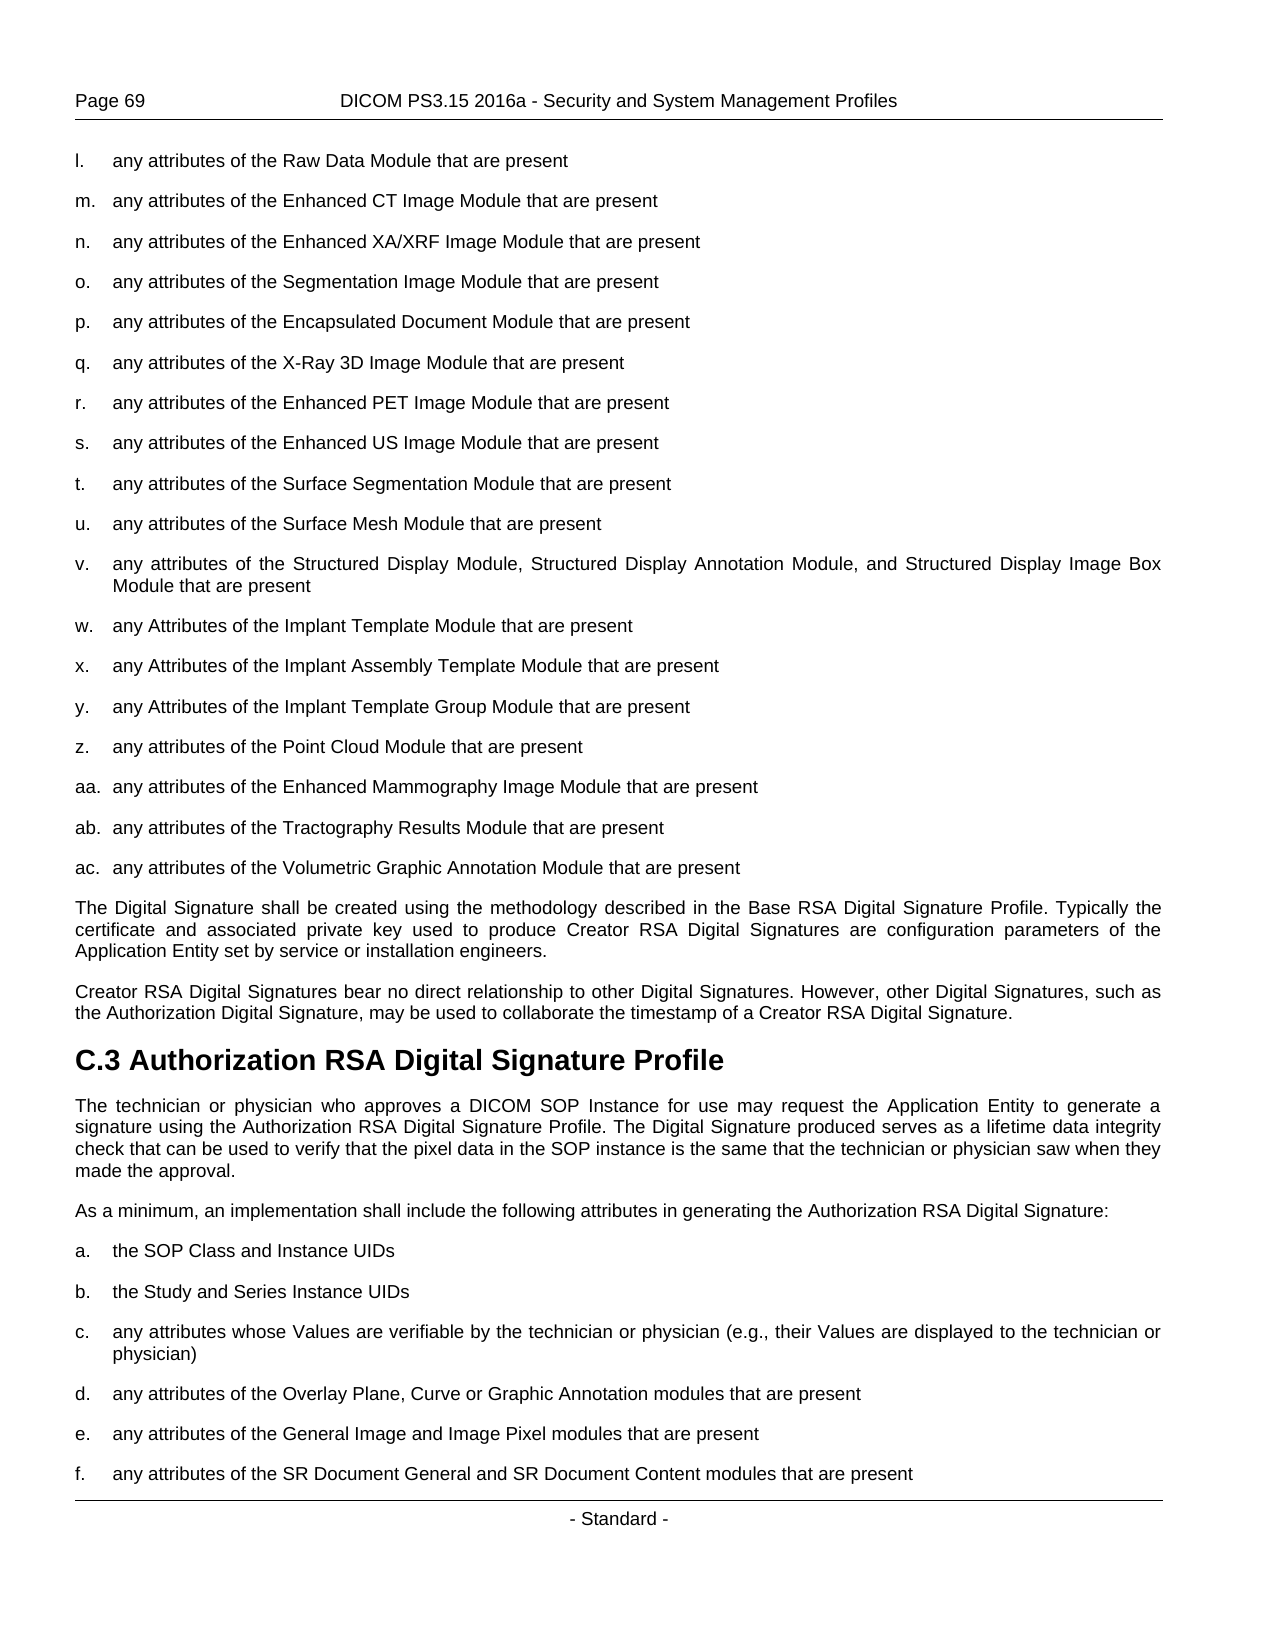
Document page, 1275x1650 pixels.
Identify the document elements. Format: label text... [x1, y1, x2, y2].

list any attributes of the Enhanced US Image Module that are present [75, 432, 1162, 454]
list any attributes whose Values are verifiable by the technician or physician (e.g., their Values are displayed to the technician or physician) [75, 1321, 1162, 1364]
list the SOP Class and Instance UIDs [75, 1240, 1162, 1262]
list any Attributes of the Implant Template Module that are present [75, 615, 1162, 637]
text C.3 Authorization RSA Digital Signature Profile [75, 1042, 1162, 1076]
list any attributes of the Raw Data Module that are present [75, 150, 1162, 172]
text The Digital Signature shall be created using the methodology described in the Base RSA Digital Signature Profile. Typically the certificate and associated private key used to produce Creator RSA Digital Signatures are configuration parameters of the Application Entity set by service or installation engineers. [75, 897, 1162, 962]
list any attributes of the Segmentation Image Module that are present [75, 271, 1162, 292]
list any attributes of the X-Ray 3D Image Module that are present [75, 352, 1162, 373]
list any attributes of the Enhanced CT Image Module that are present [75, 190, 1162, 212]
list any attributes of the Volumetric Graphic Annotation Module that are present [75, 857, 1162, 878]
list any Attributes of the Implant Template Group Module that are present [75, 696, 1162, 717]
list any attributes of the Enhanced XA/XRF Image Module that are present [75, 231, 1162, 252]
list any attributes of the General Image and Image Pixel modules that are present [75, 1423, 1162, 1444]
text The technician or physician who approves a DICOM SOP Instance for use may request the Application Entity to generate a signature using the Authorization RSA Digital Signature Profile. The Digital Signature produced serves as a lifetime data integrity check that can be used to verify that the pixel data in the SOP instance is the same that the technician or physician saw when they made the approval. [75, 1095, 1162, 1181]
list any attributes of the Surface Segmentation Module that are present [75, 472, 1162, 494]
list any attributes of the Overlay Plane, Curve or Graphic Annotation modules that are present [75, 1383, 1162, 1404]
list any attributes of the Point Cloud Module that are present [75, 736, 1162, 757]
list any attributes of the Enhanced PET Image Module that are present [75, 392, 1162, 413]
list the Study and Series Instance UIDs [75, 1280, 1162, 1302]
list any Attributes of the Implant Assembly Template Module that are present [75, 655, 1162, 677]
text Creator RSA Digital Signatures bear no direct relationship to other Digital Signatures. However, other Digital Signatures, such as the Authorization Digital Signature, may be used to collaborate the timestamp of a Creator RSA Digital Signature. [75, 981, 1162, 1024]
text As a minimum, an implementation shall include the following attributes in generating the Authorization RSA Digital Signature: [75, 1200, 1162, 1221]
list any attributes of the Tractography Results Module that are present [75, 817, 1162, 838]
list any attributes of the Structured Display Module, Structured Display Annotation Module, and Structured Display Image Box Module that are present [75, 553, 1162, 596]
list any attributes of the SR Document General and SR Document Content modules that are present [75, 1463, 1162, 1485]
list any attributes of the Surface Mesh Module that are present [75, 513, 1162, 534]
list any attributes of the Encapsulated Document Module that are present [75, 311, 1162, 333]
list any attributes of the Enhanced Mammography Image Module that are present [75, 776, 1162, 798]
